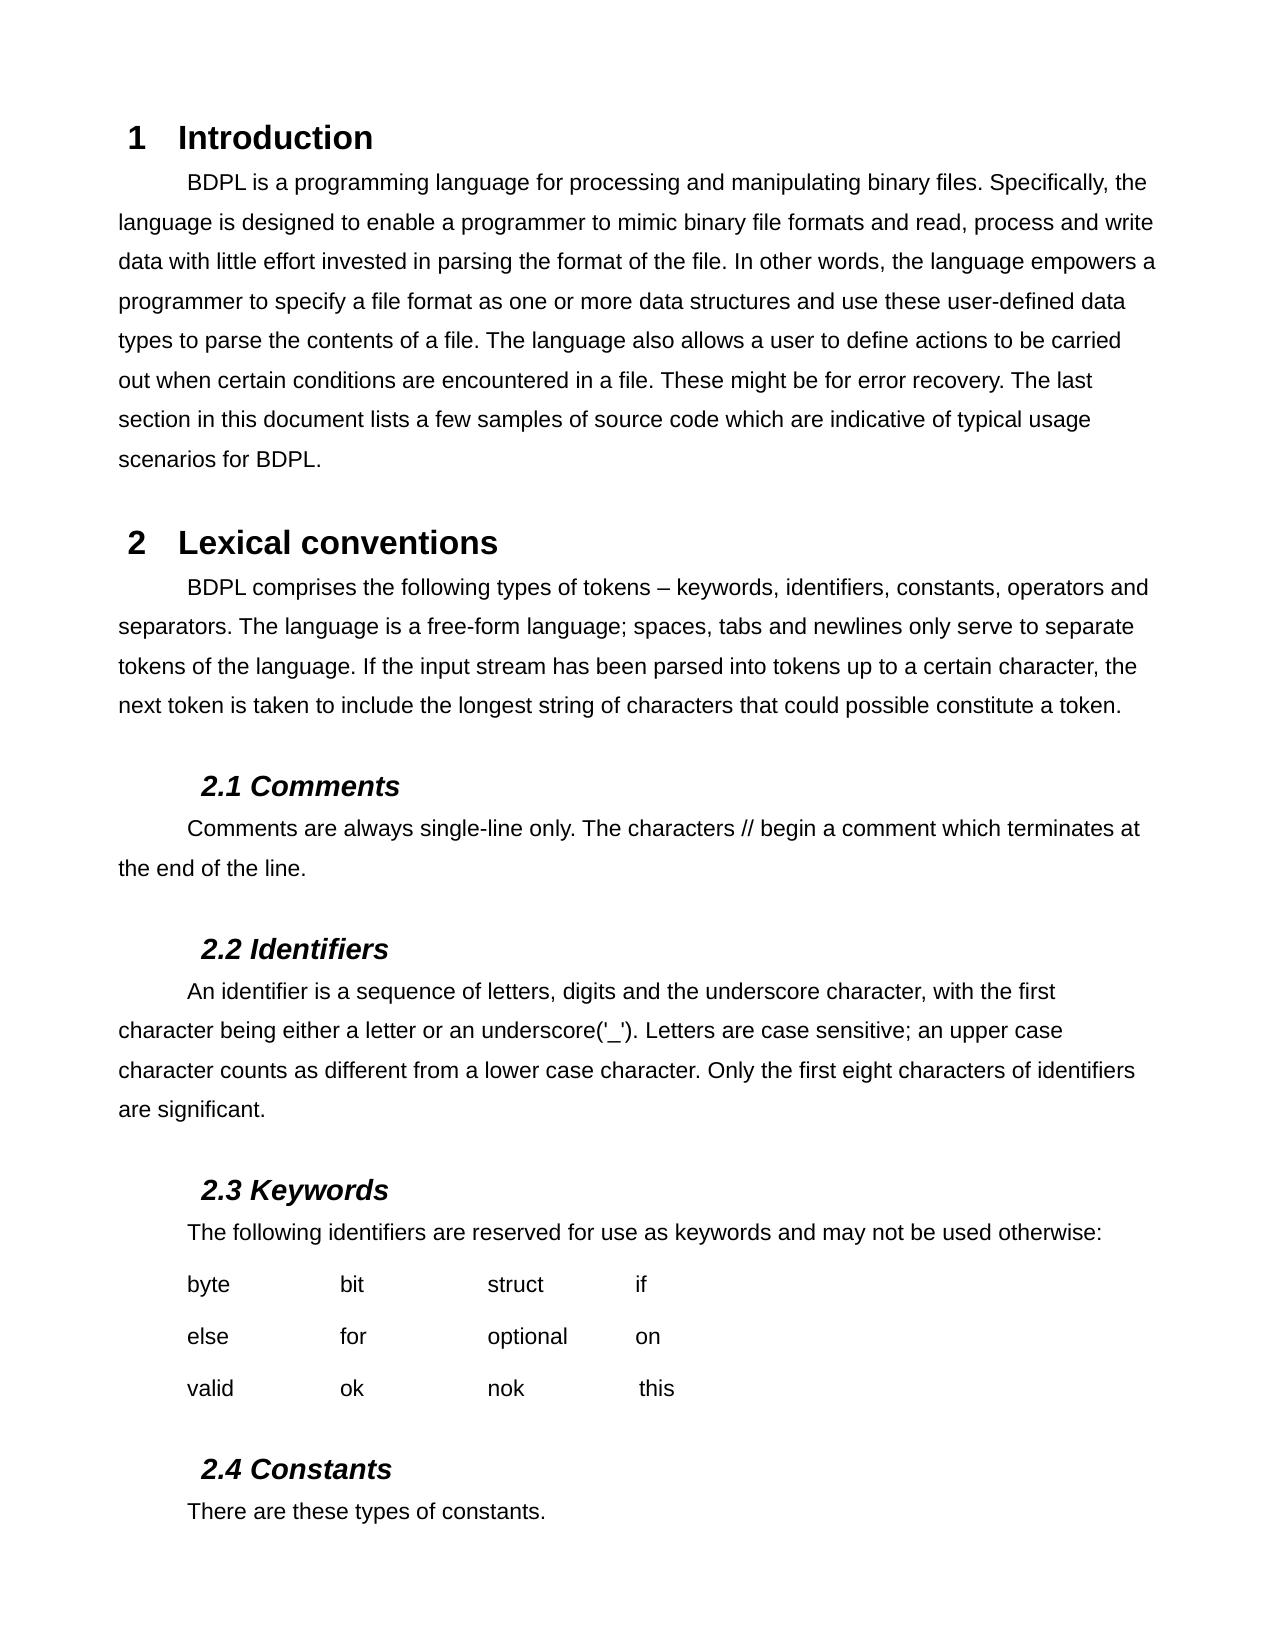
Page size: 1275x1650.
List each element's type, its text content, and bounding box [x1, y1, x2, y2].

text There are these types of constants. [118, 1498, 1157, 1524]
subtitle Comments [193, 769, 1157, 803]
text The following identifiers are reserved for use as keywords and may not be used otherwise: [118, 1219, 1157, 1246]
subtitle Identifiers [193, 932, 1157, 965]
subtitle Constants [193, 1452, 1157, 1486]
text byte bit struct if [118, 1271, 1157, 1297]
text Comments are always single-line only. The characters // begin a comment which terminates at the end of the line. [118, 815, 1157, 881]
subtitle Introduction [118, 118, 1157, 157]
text BDPL is a programming language for processing and manipulating binary files. Specifically, the language is designed to enable a programmer to mimic binary file formats and read, process and write data with little effort invested in parsing the format of the file. In other words, the language empowers a programmer to specify a file format as one or more data structures and use these user-defined data types to parse the contents of a file. The language also allows a user to define actions to be carried out when certain conditions are encountered in a file. These might be for error recovery. The last section in this document lists a few samples of source code which are indicative of typical usage scenarios for BDPL. [118, 169, 1157, 472]
subtitle Keywords [193, 1173, 1157, 1207]
subtitle Lexical conventions [118, 523, 1157, 561]
text BDPL comprises the following types of tokens – keywords, identifiers, constants, operators and separators. The language is a free-form language; spaces, tabs and newlines only serve to separate tokens of the language. If the input stream has been parsed into tokens up to a certain character, the next token is taken to include the longest string of characters that could possible constitute a token. [118, 574, 1157, 718]
text An identifier is a sequence of letters, digits and the underscore character, with the first character being either a letter or an underscore('_'). Letters are case sensitive; an upper case character counts as different from a lower case character. Only the first eight characters of identifiers are significant. [118, 978, 1157, 1122]
text else for optional on [118, 1323, 1157, 1349]
text valid ok nok this [118, 1375, 1157, 1401]
